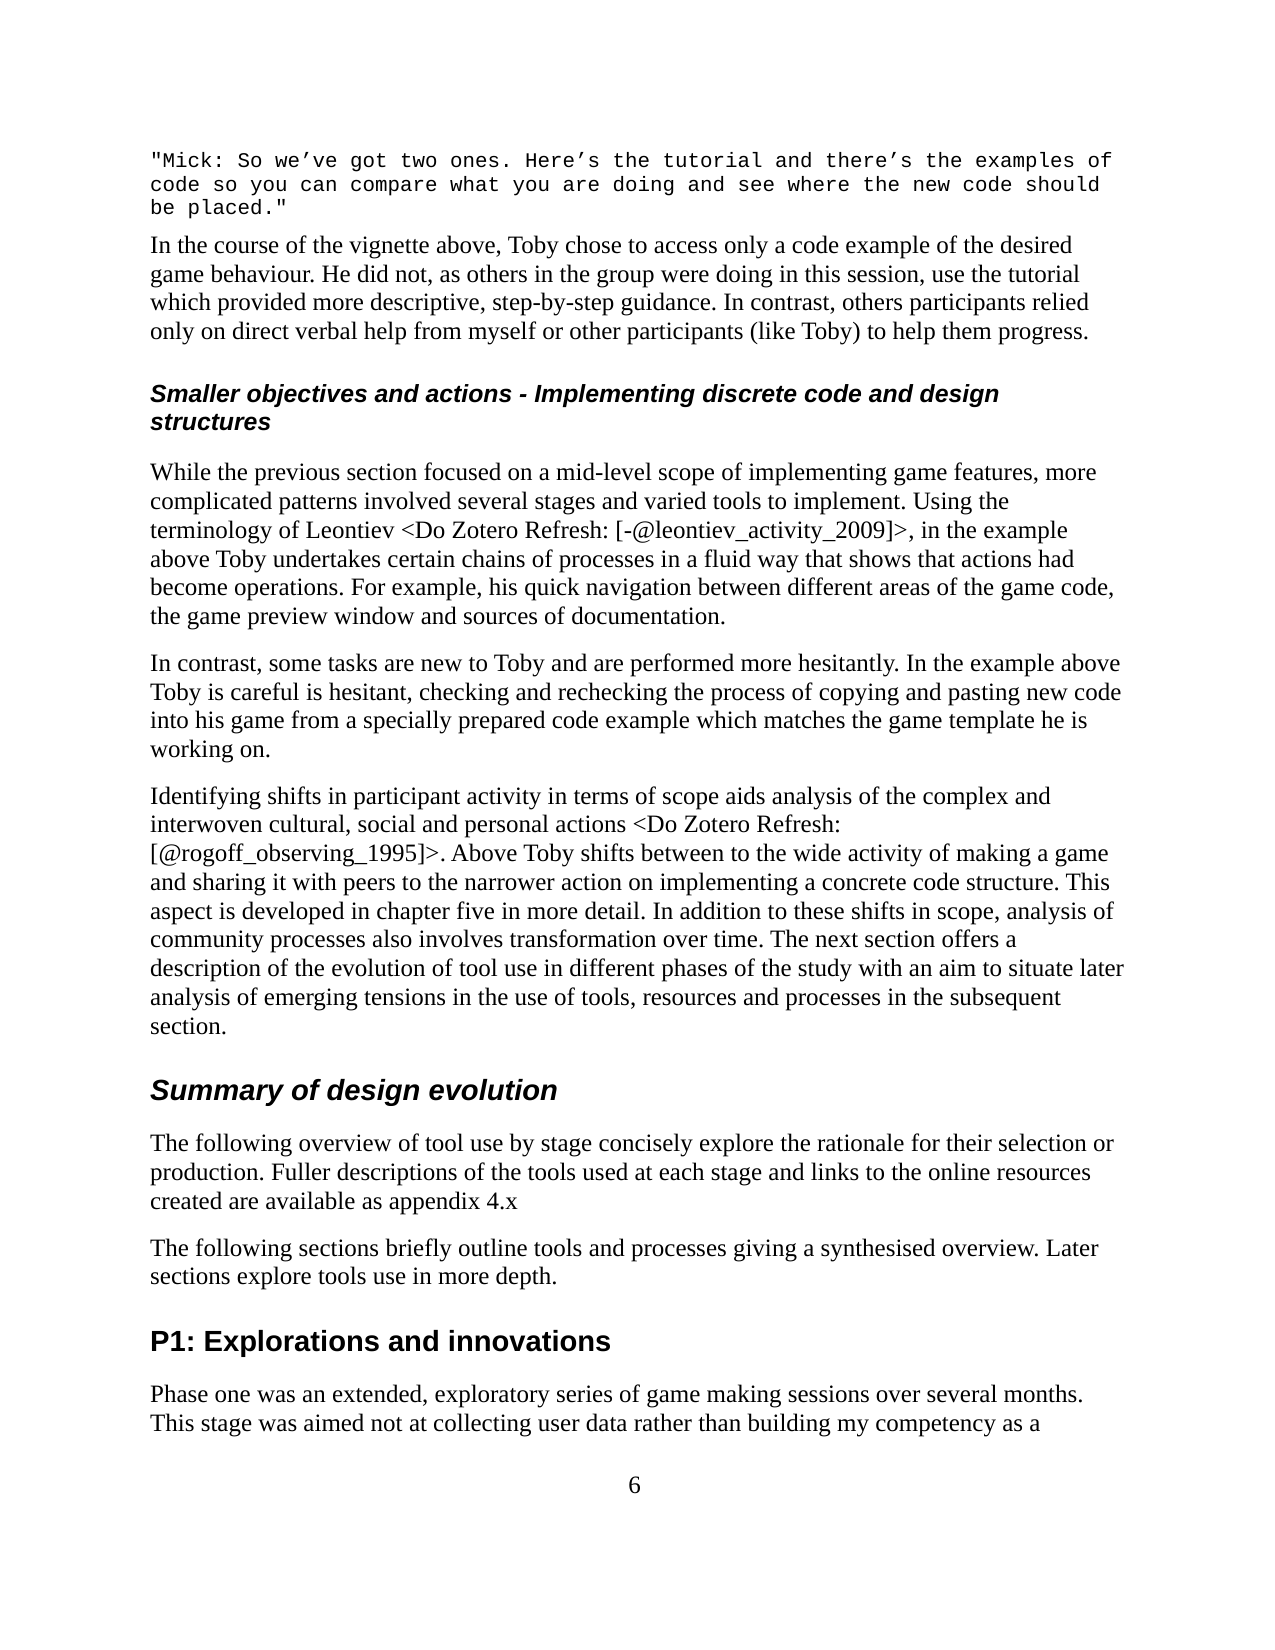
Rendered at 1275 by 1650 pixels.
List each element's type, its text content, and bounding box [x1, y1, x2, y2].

subtitle Smaller objectives and actions - Implementing discrete code and design structures [150, 379, 1125, 436]
text In contrast, some tasks are new to Toby and are performed more hesitantly. In the example above Toby is careful is hesitant, checking and rechecking the process of copying and pasting new code into his game from a specially prepared code example which matches the game template he is working on. [150, 648, 1125, 763]
subtitle Summary of design evolution [150, 1073, 1125, 1107]
text Identifying shifts in participant activity in terms of scope aids analysis of the complex and interwoven cultural, social and personal actions <Do Zotero Refresh: [@rogoff_observing_1995]>. Above Toby shifts between to the wide activity of making a game and sharing it with peers to the narrower action on implementing a concrete code structure. This aspect is developed in chapter five in more detail. In addition to these shifts in scope, analysis of community processes also involves transformation over time. The next section offers a description of the evolution of tool use in different phases of the study with an aim to situate later analysis of emerging tensions in the use of tools, resources and processes in the subsequent section. [150, 781, 1125, 1039]
subtitle P1: Explorations and innovations [150, 1324, 1125, 1358]
text Phase one was an extended, exploratory series of game making sessions over several months. This stage was aimed not at collecting user data rather than building my competency as a [150, 1379, 1125, 1437]
text While the previous section focused on a mid-level scope of implementing game features, more complicated patterns involved several stages and varied tools to implement. Using the terminology of Leontiev <Do Zotero Refresh: [-@leontiev_activity_2009]>, in the example above Toby undertakes certain chains of processes in a fluid way that shows that actions had become operations. For example, his quick navigation between different areas of the game code, the game preview window and sources of documentation. [150, 457, 1125, 630]
text In the course of the vignette above, Toby chose to access only a code example of the desired game behaviour. He did not, as others in the group were doing in this session, use the tutorial which provided more descriptive, step-by-step guidance. In contrast, others participants relied only on direct verbal help from myself or other participants (like Toby) to help them progress. [150, 230, 1125, 345]
text The following overview of tool use by stage concisely explore the rationale for their selection or production. Fuller descriptions of the tools used at each stage and links to the online resources created are available as appendix 4.x [150, 1128, 1125, 1215]
text The following sections briefly outline tools and processes giving a synthesised overview. Later sections explore tools use in more depth. [150, 1233, 1125, 1290]
text "Mick: So we’ve got two ones. Here’s the tutorial and there’s the examples of code so you can compare what you are doing and see where the new code should be placed." [150, 150, 1125, 221]
